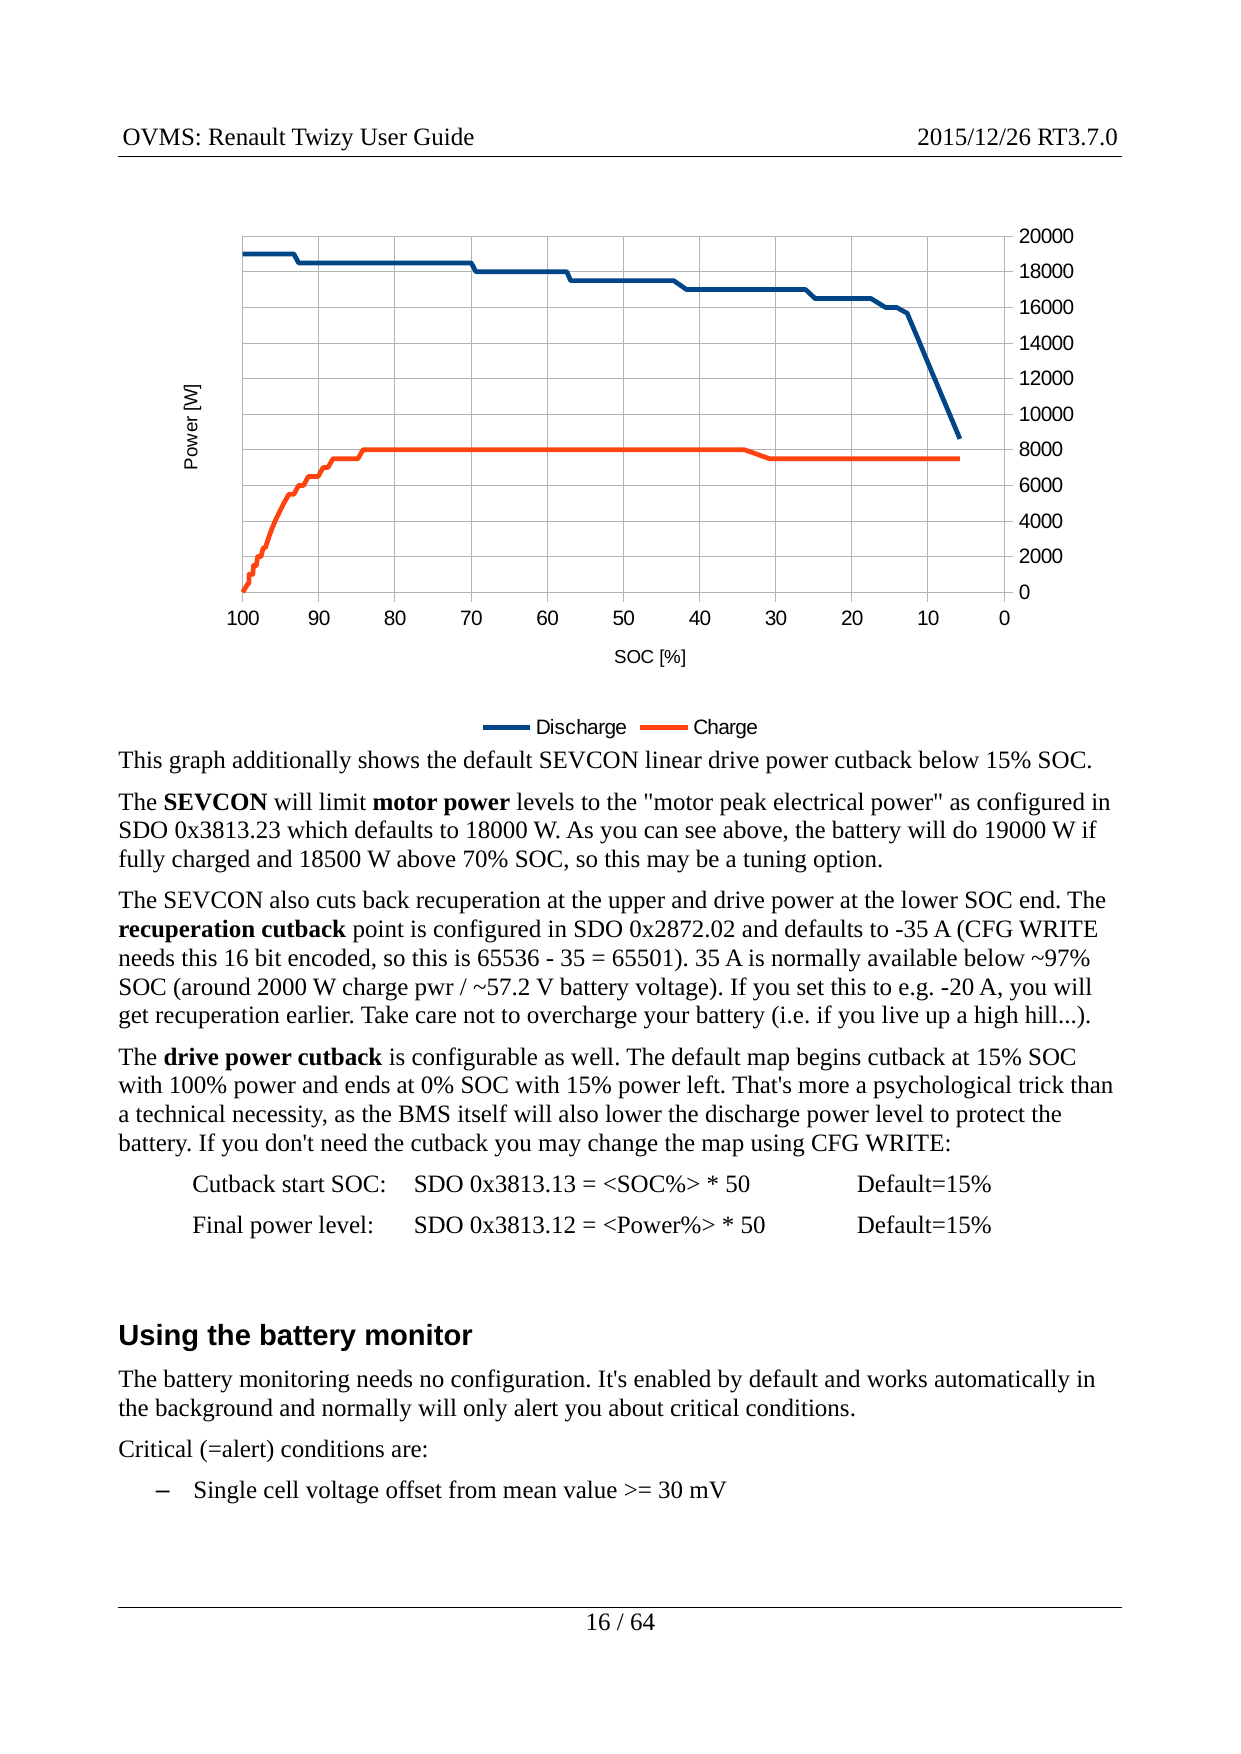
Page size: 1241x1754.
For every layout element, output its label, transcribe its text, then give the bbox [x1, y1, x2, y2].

text The SEVCON also cuts back recuperation at the upper and drive power at the lower SOC end. The recuperation cutback point is configured in SDO 0x2872.02 and defaults to -35 A (CFG WRITE needs this 16 bit encoded, so this is 65536 - 35 = 65501). 35 A is normally available below ~97% SOC (around 2000 W charge pwr / ~57.2 V battery voltage). If you set this to e.g. -20 A, you will get recuperation earlier. Take care not to overcharge your battery (i.e. if you live up a high hill...). [118, 885, 1122, 1029]
text The drive power cutback is configurable as well. The default map begins cutback at 15% SOC with 100% power and ends at 0% SOC with 15% power left. That's more a psychological trick than a technical necessity, as the BMS itself will also lower the discharge power level to protect the battery. If you don't need the cutback you may change the map using CFG WRITE: [118, 1042, 1122, 1157]
text The battery monitoring needs no configuration. It's enabled by default and works automatically in the background and normally will only alert you about critical conditions. [118, 1364, 1122, 1421]
text This graph additionally shows the default SEVCON linear drive power cutback below 15% SOC. [118, 214, 1122, 774]
subtitle Using the battery monitor [118, 1318, 1122, 1351]
text Final power level: SDO 0x3813.12 = <Power%> * 50 Default=15% [118, 1210, 1122, 1239]
text The SEVCON will limit motor power levels to the "motor peak electrical power" as configured in SDO 0x3813.23 which defaults to 18000 W. As you can see above, the battery will do 19000 W if fully charged and 18500 W above 70% SOC, so this may be a tuning option. [118, 787, 1122, 873]
list Single cell voltage offset from mean value >= 30 mV [156, 1475, 1122, 1504]
text Cutback start SOC: SDO 0x3813.13 = <SOC%> * 50 Default=15% [118, 1169, 1122, 1198]
text Critical (=alert) conditions are: [118, 1434, 1122, 1463]
